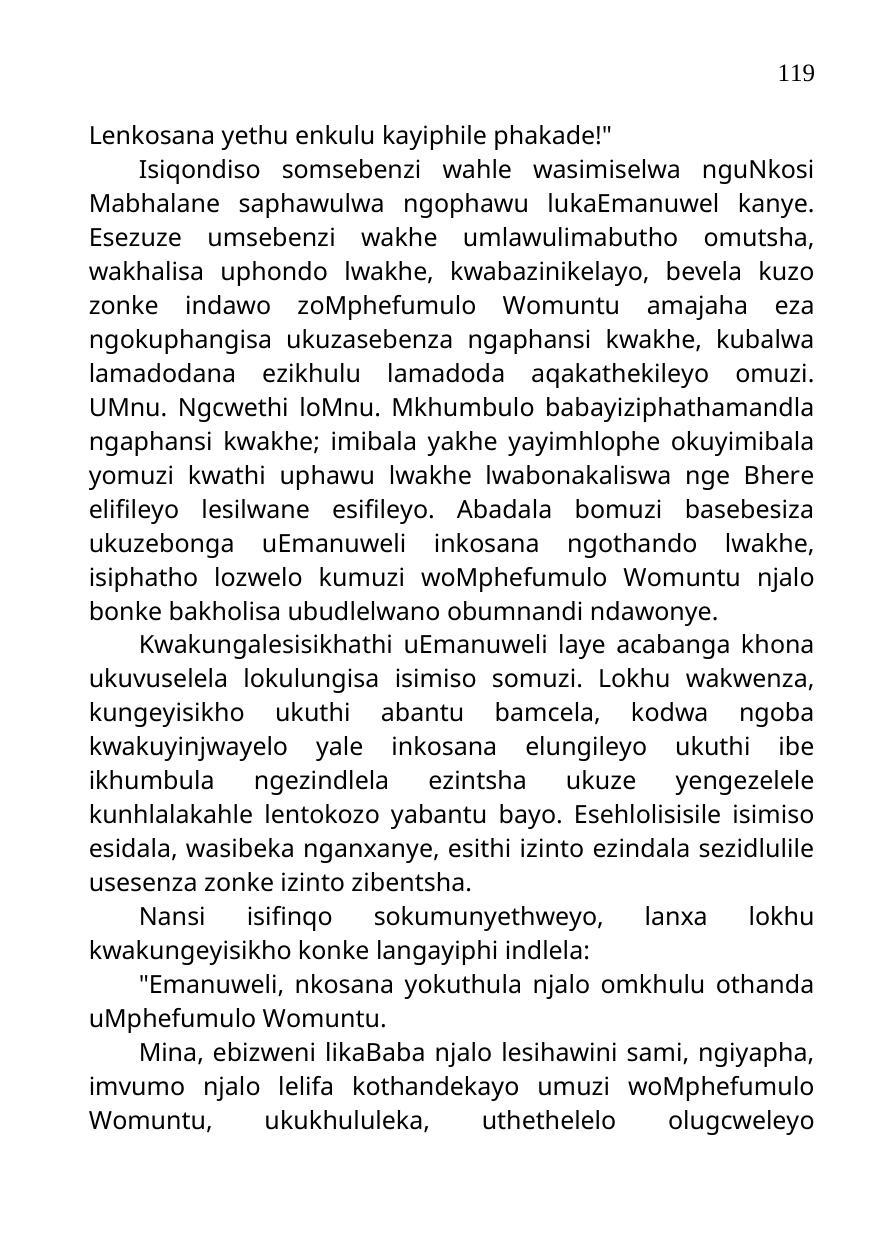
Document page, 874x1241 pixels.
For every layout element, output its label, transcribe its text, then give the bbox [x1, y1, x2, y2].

text Isiqondiso somsebenzi wahle wasimiselwa nguNkosi Mabhalane saphawulwa ngophawu lukaEmanuwel kanye. Esezuze umsebenzi wakhe umlawulimabutho omutsha, wakhalisa uphondo lwakhe, kwabazinikelayo, bevela kuzo zonke indawo zoMphefumulo Womuntu amajaha eza ngokuphangisa ukuzasebenza ngaphansi kwakhe, kubalwa lamadodana ezikhulu lamadoda aqakathekileyo omuzi. UMnu. Ngcwethi loMnu. Mkhumbulo babayiziphathamandla ngaphansi kwakhe; imibala yakhe yayimhlophe okuyimibala yomuzi kwathi uphawu lwakhe lwabonakaliswa nge Bhere elifileyo lesilwane esifileyo. Abadala bomuzi basebesiza ukuzebonga uEmanuweli inkosana ngothando lwakhe, isiphatho lozwelo kumuzi woMphefumulo Womuntu njalo bonke bakholisa ubudlelwano obumnandi ndawonye. [88, 152, 815, 627]
text Nansi isifinqo sokumunyethweyo, lanxa lokhu kwakungeyisikho konke langayiphi indlela: [88, 899, 815, 967]
text Mina, ebizweni likaBaba njalo lesihawini sami, ngiyapha, imvumo njalo lelifa kothandekayo umuzi woMphefumulo Womuntu, ukukhululeka, uthethelelo olugcweleyo [88, 1035, 815, 1137]
text "Emanuweli, nkosana yokuthula njalo omkhulu othanda uMphefumulo Womuntu. [88, 967, 815, 1035]
text Lenkosana yethu enkulu kayiphile phakade!" [88, 118, 815, 152]
text Kwakungalesisikhathi uEmanuweli laye acabanga khona ukuvuselela lokulungisa isimiso somuzi. Lokhu wakwenza, kungeyisikho ukuthi abantu bamcela, kodwa ngoba kwakuyinjwayelo yale inkosana elungileyo ukuthi ibe ikhumbula ngezindlela ezintsha ukuze yengezelele kunhlalakahle lentokozo yabantu bayo. Esehlolisisile isimiso esidala, wasibeka nganxanye, esithi izinto ezindala sezidlulile usesenza zonke izinto zibentsha. [88, 627, 815, 899]
